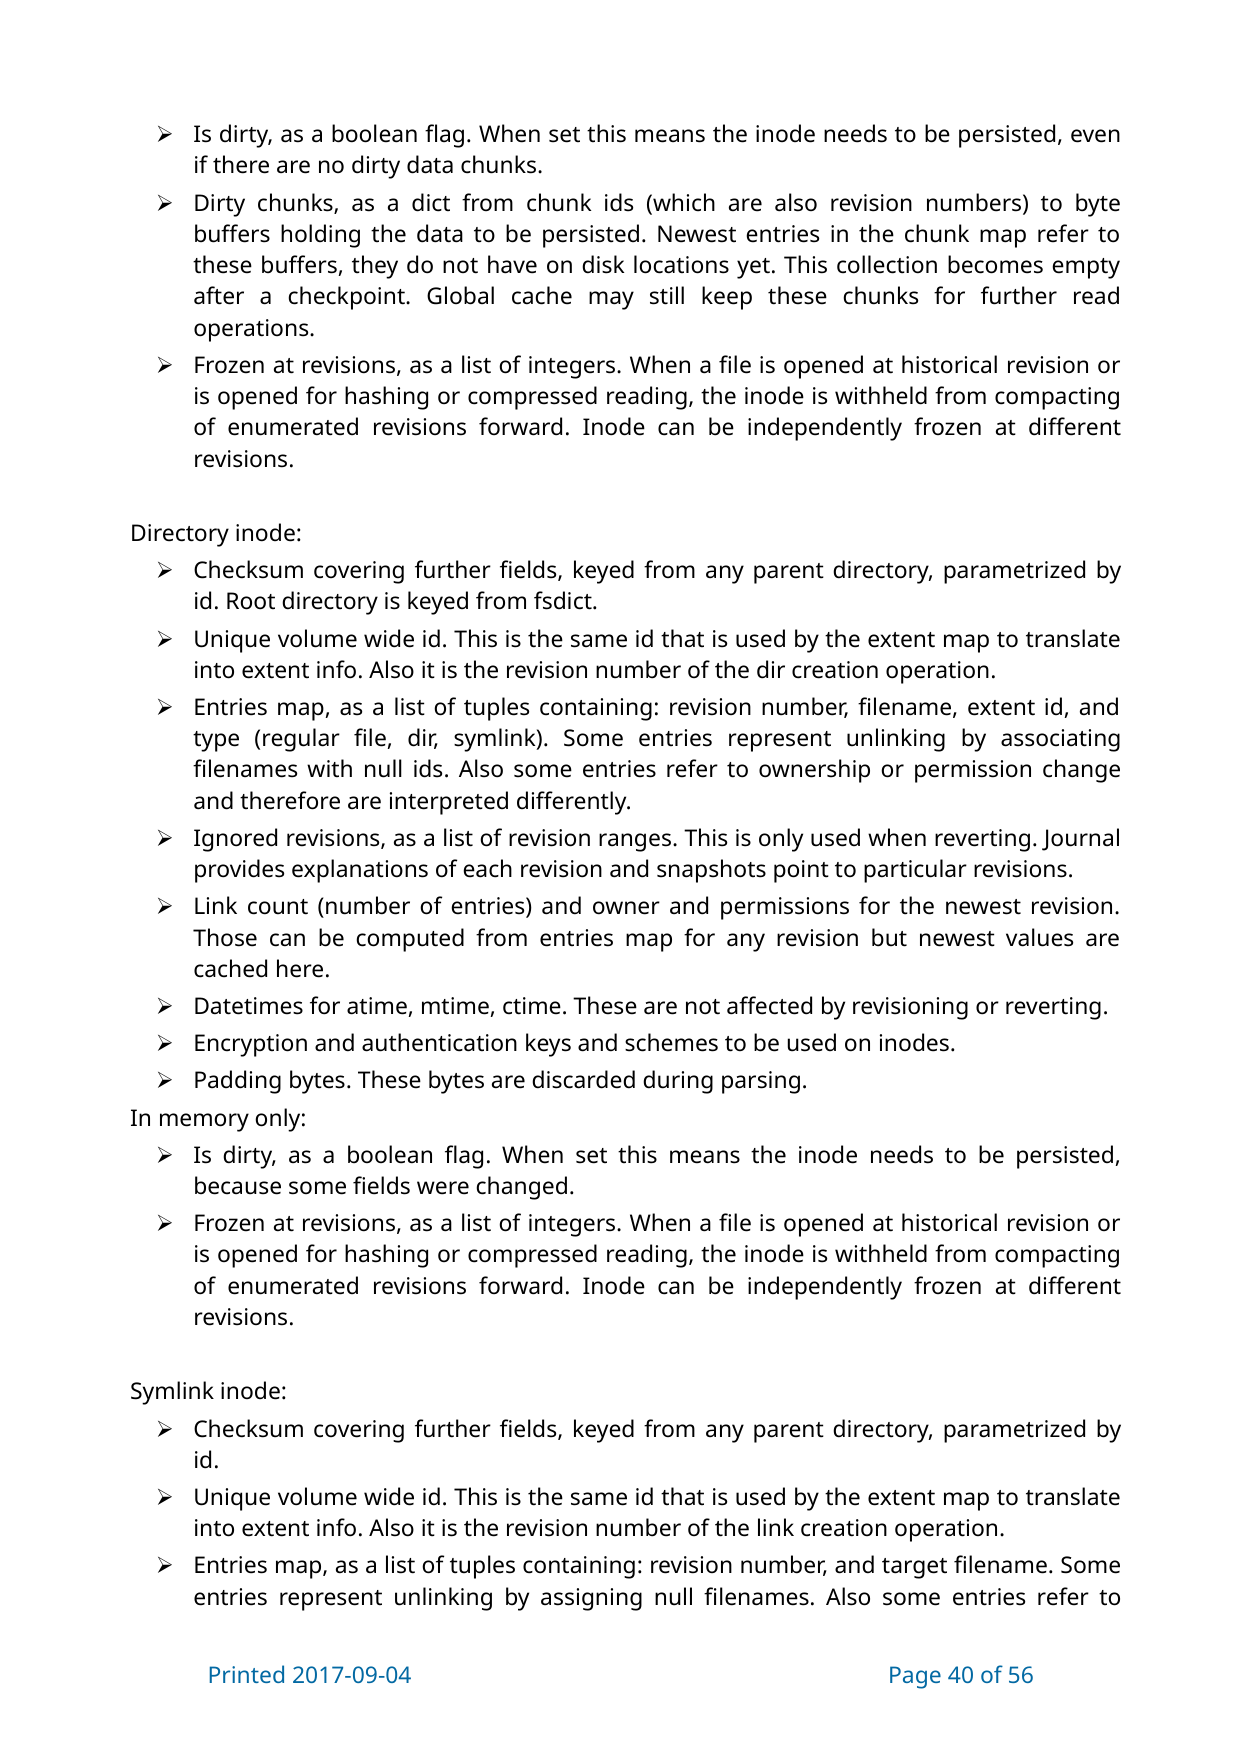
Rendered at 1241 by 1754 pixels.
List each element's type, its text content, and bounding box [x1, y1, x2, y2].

list Unique volume wide id. This is the same id that is used by the extent map to translate into extent info. Also it is the revision number of the dir creation operation. [156, 622, 1122, 685]
list Checksum covering further fields, keyed from any parent directory, parametrized by id. [156, 1412, 1122, 1475]
text In memory only: [118, 1102, 1122, 1133]
list Ignored revisions, as a list of revision ranges. This is only used when reverting. Journal provides explanations of each revision and snapshots point to particular revisions. [156, 822, 1122, 884]
list Padding bytes. These bytes are discarded during parsing. [156, 1064, 1122, 1096]
list Frozen at revisions, as a list of integers. When a file is opened at historical revision or is opened for hashing or compressed reading, the inode is withheld from compacting of enumerated revisions forward. Inode can be independently frozen at different revisions. [156, 1207, 1122, 1332]
list Encryption and authentication keys and schemes to be used on inodes. [156, 1027, 1122, 1058]
list Is dirty, as a boolean flag. When set this means the inode needs to be persisted, even if there are no dirty data chunks. [156, 118, 1122, 181]
text Directory inode: [118, 517, 1122, 548]
list Frozen at revisions, as a list of integers. When a file is opened at historical revision or is opened for hashing or compressed reading, the inode is withheld from compacting of enumerated revisions forward. Inode can be independently frozen at different revisions. [156, 349, 1122, 474]
list Link count (number of entries) and owner and permissions for the newest revision. Those can be computed from entries map for any revision but newest values are cached here. [156, 890, 1122, 984]
text Symlink inode: [118, 1375, 1122, 1407]
list Unique volume wide id. This is the same id that is used by the extent map to translate into extent info. Also it is the revision number of the link creation operation. [156, 1481, 1122, 1543]
list Entries map, as a list of tuples containing: revision number, filename, extent id, and type (regular file, dir, symlink). Some entries represent unlinking by associating filenames with null ids. Also some entries refer to ownership or permission change and therefore are interpreted differently. [156, 691, 1122, 816]
list Is dirty, as a boolean flag. When set this means the inode needs to be persisted, because some fields were changed. [156, 1139, 1122, 1201]
list Checksum covering further fields, keyed from any parent directory, parametrized by id. Root directory is keyed from fsdict. [156, 554, 1122, 617]
list Dirty chunks, as a dict from chunk ids (which are also revision numbers) to byte buffers holding the data to be persisted. Newest entries in the chunk map refer to these buffers, they do not have on disk locations yet. This collection becomes empty after a checkpoint. Global cache may still keep these chunks for further read operations. [156, 187, 1122, 343]
list Entries map, as a list of tuples containing: revision number, and target filename. Some entries represent unlinking by assigning null filenames. Also some entries refer to [156, 1549, 1122, 1612]
list Datetimes for atime, mtime, ctime. These are not affected by revisioning or reverting. [156, 990, 1122, 1021]
